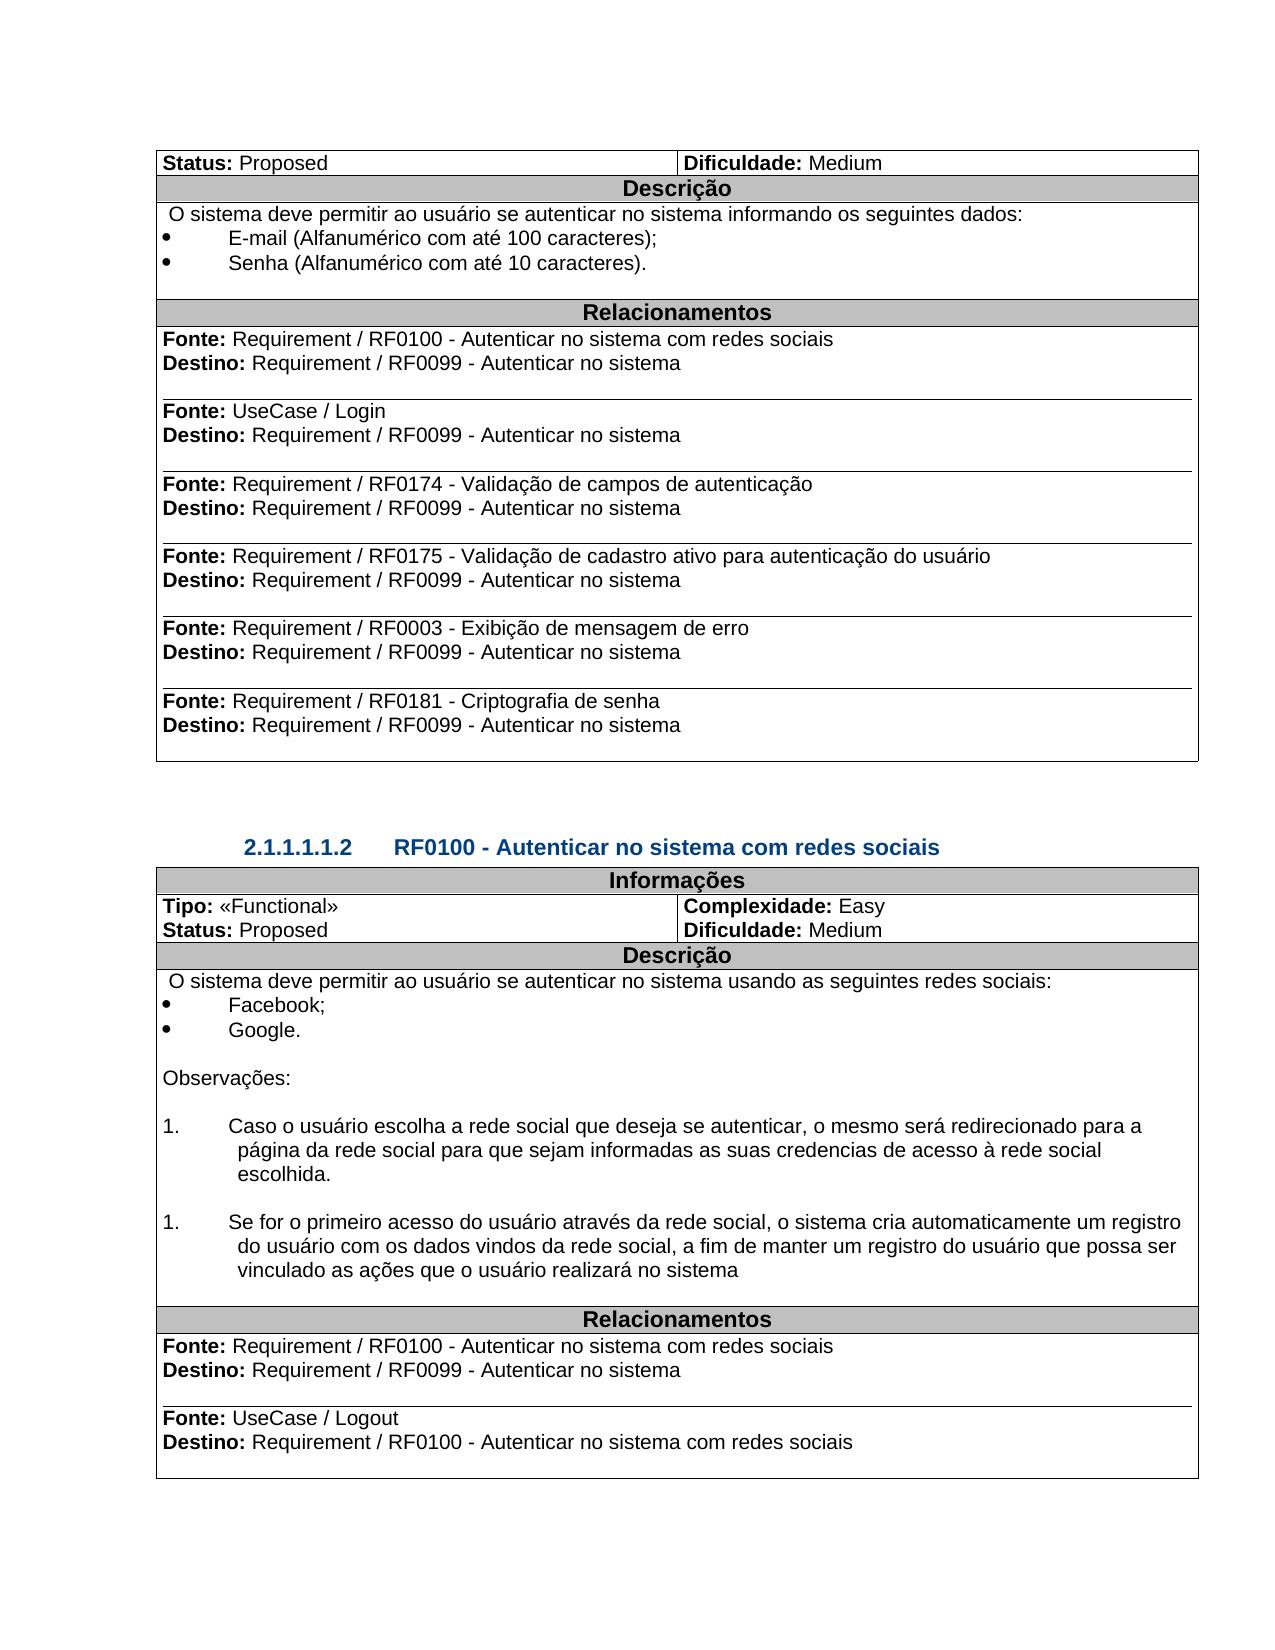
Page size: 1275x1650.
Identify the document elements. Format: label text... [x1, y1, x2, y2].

table_header Fonte: Requirement / RF0100 - Autenticar no sistema com redes sociais Destino: Requirement / RF0099 - Autenticar no sistema [163, 1334, 1192, 1406]
table_cell Tipo: «Functional» Status: Proposed [157, 895, 677, 942]
table_cell O sistema deve permitir ao usuário se autenticar no sistema informando os seguintes dados: E-mail (Alfanumérico com até 100 caracteres); Senha (Alfanumérico com até 10 caracteres). [157, 203, 1198, 299]
table_cell Fonte: UseCase / Logout Destino: Requirement / RF0100 - Autenticar no sistema com redes sociais [163, 1407, 1192, 1478]
table_cell Fonte: Requirement / RF0175 - Validação de cadastro ativo para autenticação do usuário Destino: Requirement / RF0099 - Autenticar no sistema [163, 544, 1192, 616]
table_header Informações [157, 868, 1198, 893]
table_cell Relacionamentos [157, 300, 1198, 326]
table_cell Descrição [157, 943, 1198, 969]
table_cell Fonte: Requirement / RF0181 - Criptografia de senha Destino: Requirement / RF0099 - Autenticar no sistema [163, 689, 1192, 761]
table_cell Dificuldade: Medium [678, 151, 1198, 174]
list RF0100 - Autenticar no sistema com redes sociais [244, 834, 1125, 860]
table_cell Fonte: Requirement / RF0003 - Exibição de mensagem de erro Destino: Requirement / RF0099 - Autenticar no sistema [163, 617, 1192, 688]
table_cell [157, 327, 1198, 761]
table_cell Fonte: Requirement / RF0174 - Validação de campos de autenticação Destino: Requirement / RF0099 - Autenticar no sistema [163, 472, 1192, 543]
table_cell Status: Proposed [157, 151, 677, 174]
table_cell Descrição [157, 176, 1198, 201]
table_cell O sistema deve permitir ao usuário se autenticar no sistema usando as seguintes redes sociais: Facebook; Google. Observações: Caso o usuário escolha a rede social que deseja se autenticar, o mesmo será redirecionado para a página da rede social para que sejam informadas as suas credencias de acesso à rede social escolhida. Se for o primeiro acesso do usuário através da rede social, o sistema cria automaticamente um registro do usuário com os dados vindos da rede social, a fim de manter um registro do usuário que possa ser vinculado as ações que o usuário realizará no sistema [157, 970, 1198, 1306]
table_header Fonte: Requirement / RF0100 - Autenticar no sistema com redes sociais Destino: Requirement / RF0099 - Autenticar no sistema [163, 327, 1192, 398]
table_cell Complexidade: Easy Dificuldade: Medium [678, 895, 1198, 942]
table_cell [1192, 1334, 1198, 1478]
table_cell Fonte: UseCase / Login Destino: Requirement / RF0099 - Autenticar no sistema [163, 400, 1192, 471]
table_cell Relacionamentos [157, 1307, 1198, 1333]
table_cell [157, 1334, 163, 1478]
